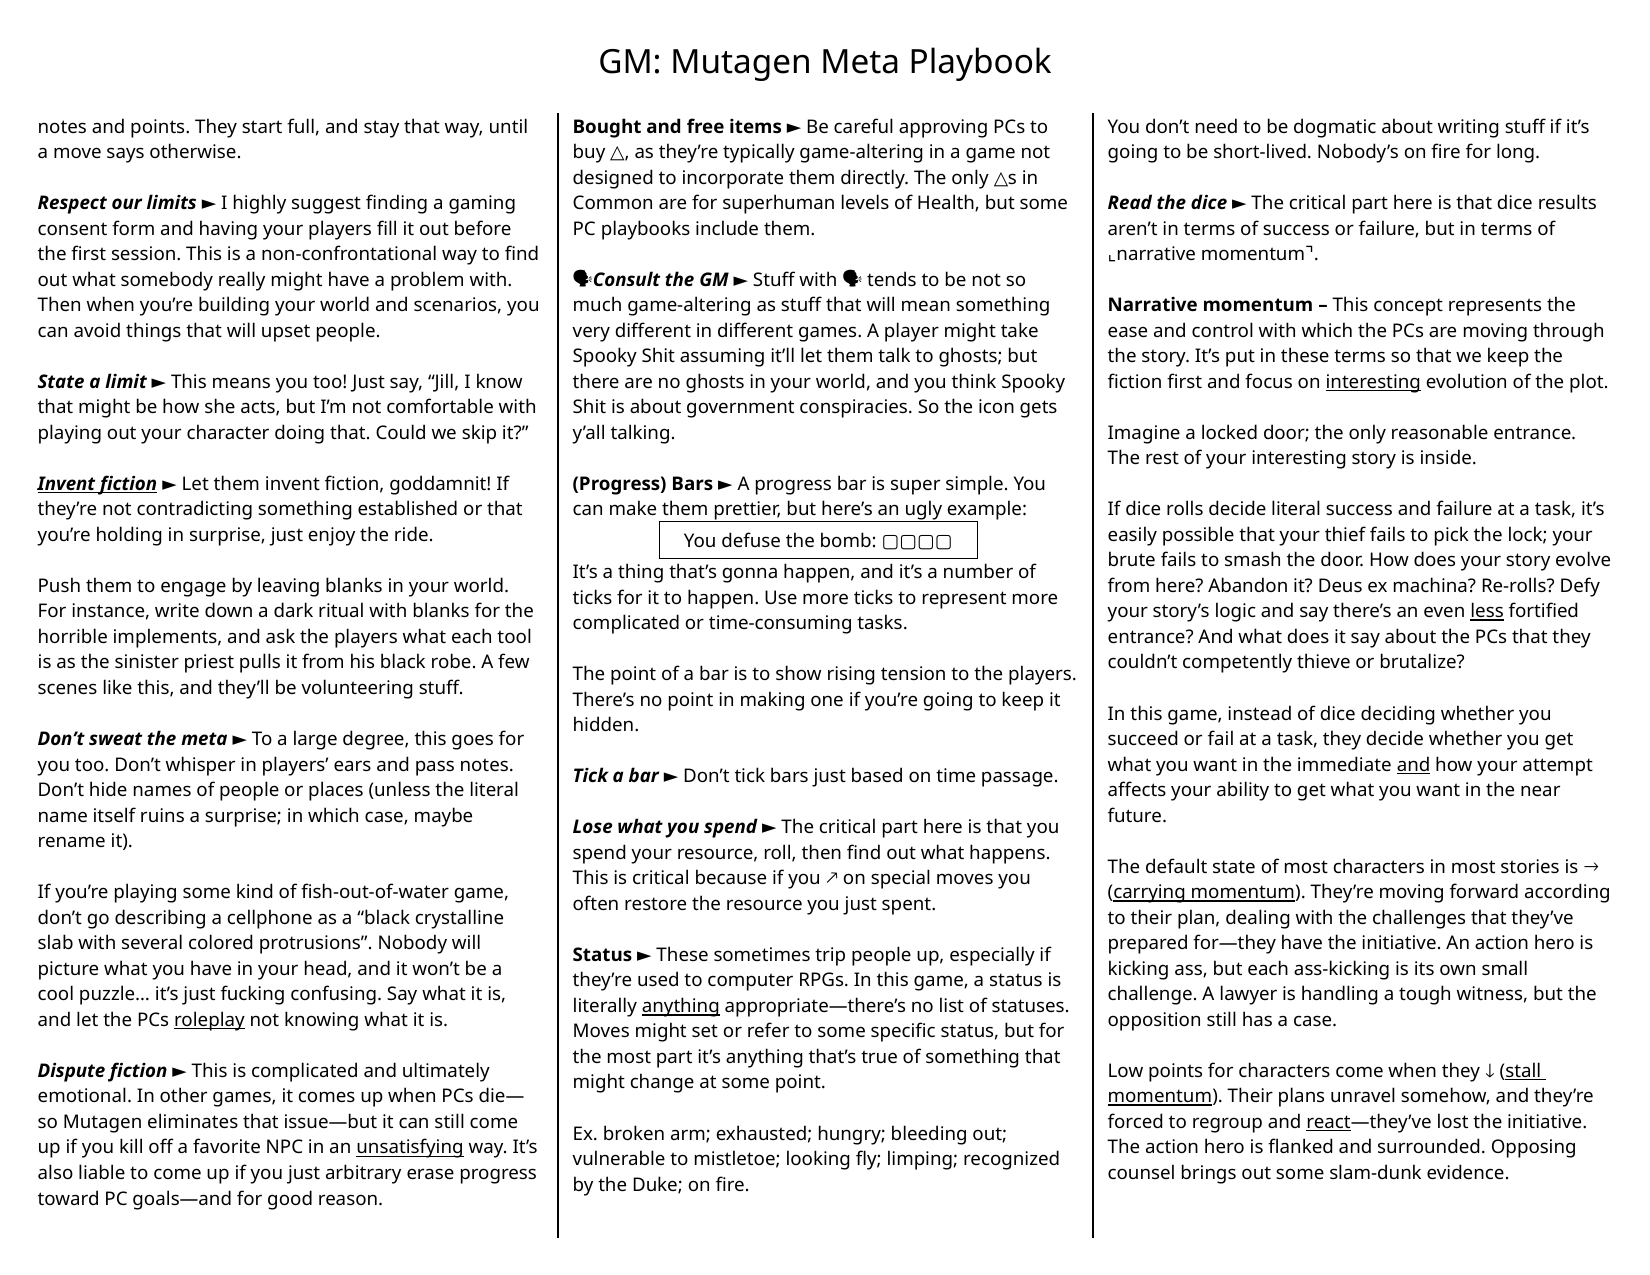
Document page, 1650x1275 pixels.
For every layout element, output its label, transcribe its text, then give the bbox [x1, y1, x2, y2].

subtitle It’s a thing that’s gonna happen, and it’s a number of ticks for it to happen. Use more ticks to represent more complicated or time-consuming tasks. [572, 558, 1077, 635]
table_header You defuse the bomb: ▢▢▢▢ [660, 522, 977, 558]
subtitle (Progress) Bars ► A progress bar is super simple. You can make them prettier, but here’s an ugly example: [572, 470, 1077, 521]
subtitle 🗣Consult the GM ► Stuff with 🗣 tends to be not so much game-altering as stuff that will mean something very different in different games. A player might take Spooky Shit assuming it’ll let them talk to ghosts; but there are no ghosts in your world, and you think Spooky Shit is about government conspiracies. So the icon gets y’all talking. [572, 266, 1077, 445]
subtitle Respect our limits ► I highly suggest finding a gaming consent form and having your players fill it out before the first session. This is a non-confrontational way to find out what somebody really might have a problem with. Then when you’re building your world and scenarios, you can avoid things that will upset people. [37, 189, 542, 343]
subtitle Status ► These sometimes trip people up, especially if they’re used to computer RPGs. In this game, a status is literally anything appropriate—there’s no list of statuses. Moves might set or refer to some specific status, but for the most part it’s anything that’s true of something that might change at some point. [572, 941, 1077, 1094]
subtitle Dispute fiction ► This is complicated and ultimately emotional. In other games, it comes up when PCs die—so Mutagen eliminates that issue—but it can still come up if you kill off a favorite NPC in an unsatisfying way. It’s also liable to come up if you just arbitrary erase progress toward PC goals—and for good reason. [37, 1057, 542, 1210]
subtitle Lose what you spend ► The critical part here is that you spend your resource, roll, then find out what happens. This is critical because if you 🡕 on special moves you often restore the resource you just spent. [572, 814, 1077, 916]
subtitle In this game, instead of dice deciding whether you succeed or fail at a task, they decide whether you get what you want in the immediate and how your attempt affects your ability to get what you want in the near future. [1107, 700, 1612, 827]
subtitle The point of a bar is to show rising tension to the players. There’s no point in making one if you’re going to keep it hidden. [572, 661, 1077, 737]
subtitle Bought and free items ► Be careful approving PCs to buy △, as they’re typically game-altering in a game not designed to incorporate them directly. The only △s in Common are for superhuman levels of Health, but some PC playbooks include them. [572, 113, 1077, 241]
subtitle The default state of most characters in most stories is 🡒 (carrying momentum). They’re moving forward according to their plan, dealing with the challenges that they’ve prepared for—they have the initiative. An action hero is kicking ass, but each ass-kicking is its own small challenge. A lawyer is handling a tough witness, but the opposition still has a case. [1107, 853, 1612, 1032]
subtitle Don’t sweat the meta ► To a large degree, this goes for you too. Don’t whisper in players’ ears and pass notes. Don’t hide names of people or places (unless the literal name itself ruins a surprise; in which case, maybe rename it). [37, 725, 542, 853]
subtitle Invent fiction ► Let them invent fiction, goddamnit! If they’re not contradicting something established or that you’re holding in surprise, just enjoy the ride. [37, 470, 542, 547]
subtitle State a limit ► This means you too! Just say, “Jill, I know that might be how she acts, but I’m not comfortable with playing out your character doing that. Could we skip it?” [37, 368, 542, 445]
subtitle Imagine a locked door; the only reasonable entrance. The rest of your interesting story is inside. [1107, 419, 1612, 470]
text notes and points. They start full, and stay that way, until a move says otherwise. [37, 113, 542, 164]
subtitle Narrative momentum – This concept represents the ease and control with which the PCs are moving through the story. It’s put in these terms so that we keep the fiction first and focus on interesting evolution of the plot. [1107, 292, 1612, 394]
subtitle Low points for characters come when they 🡓 (stall momentum). Their plans unravel somehow, and they’re forced to regroup and react—they’ve lost the initiative. The action hero is flanked and surrounded. Opposing counsel brings out some slam-dunk evidence. [1107, 1057, 1612, 1185]
subtitle Read the dice ► The critical part here is that dice results aren’t in terms of success or failure, but in terms of ⌞narrative momentum⌝. [1107, 189, 1612, 266]
subtitle If dice rolls decide literal success and failure at a task, it’s easily possible that your thief fails to pick the lock; your brute fails to smash the door. How does your story evolve from here? Abandon it? Deus ex machina? Re-rolls? Defy your story’s logic and say there’s an even less fortified entrance? And what does it say about the PCs that they couldn’t competently thieve or brutalize? [1107, 496, 1612, 674]
subtitle If you’re playing some kind of fish-out-of-water game, don’t go describing a cellphone as a “black crystalline slab with several colored protrusions”. Nobody will picture what you have in your head, and it won’t be a cool puzzle… it’s just fucking confusing. Say what it is, and let the PCs roleplay not knowing what it is. [37, 878, 542, 1032]
subtitle Tick a bar ► Don’t tick bars just based on time passage. [572, 763, 1077, 788]
subtitle Ex. broken arm; exhausted; hungry; bleeding out; vulnerable to mistletoe; looking fly; limping; recognized by the Duke; on fire. [572, 1120, 1077, 1196]
subtitle You don’t need to be dogmatic about writing stuff if it’s going to be short-lived. Nobody’s on fire for long. [1107, 113, 1612, 164]
subtitle Push them to engage by leaving blanks in your world. For instance, write down a dark ritual with blanks for the horrible implements, and ask the players what each tool is as the sinister priest pulls it from his black robe. A few scenes like this, and they’ll be volunteering stuff. [37, 572, 542, 700]
